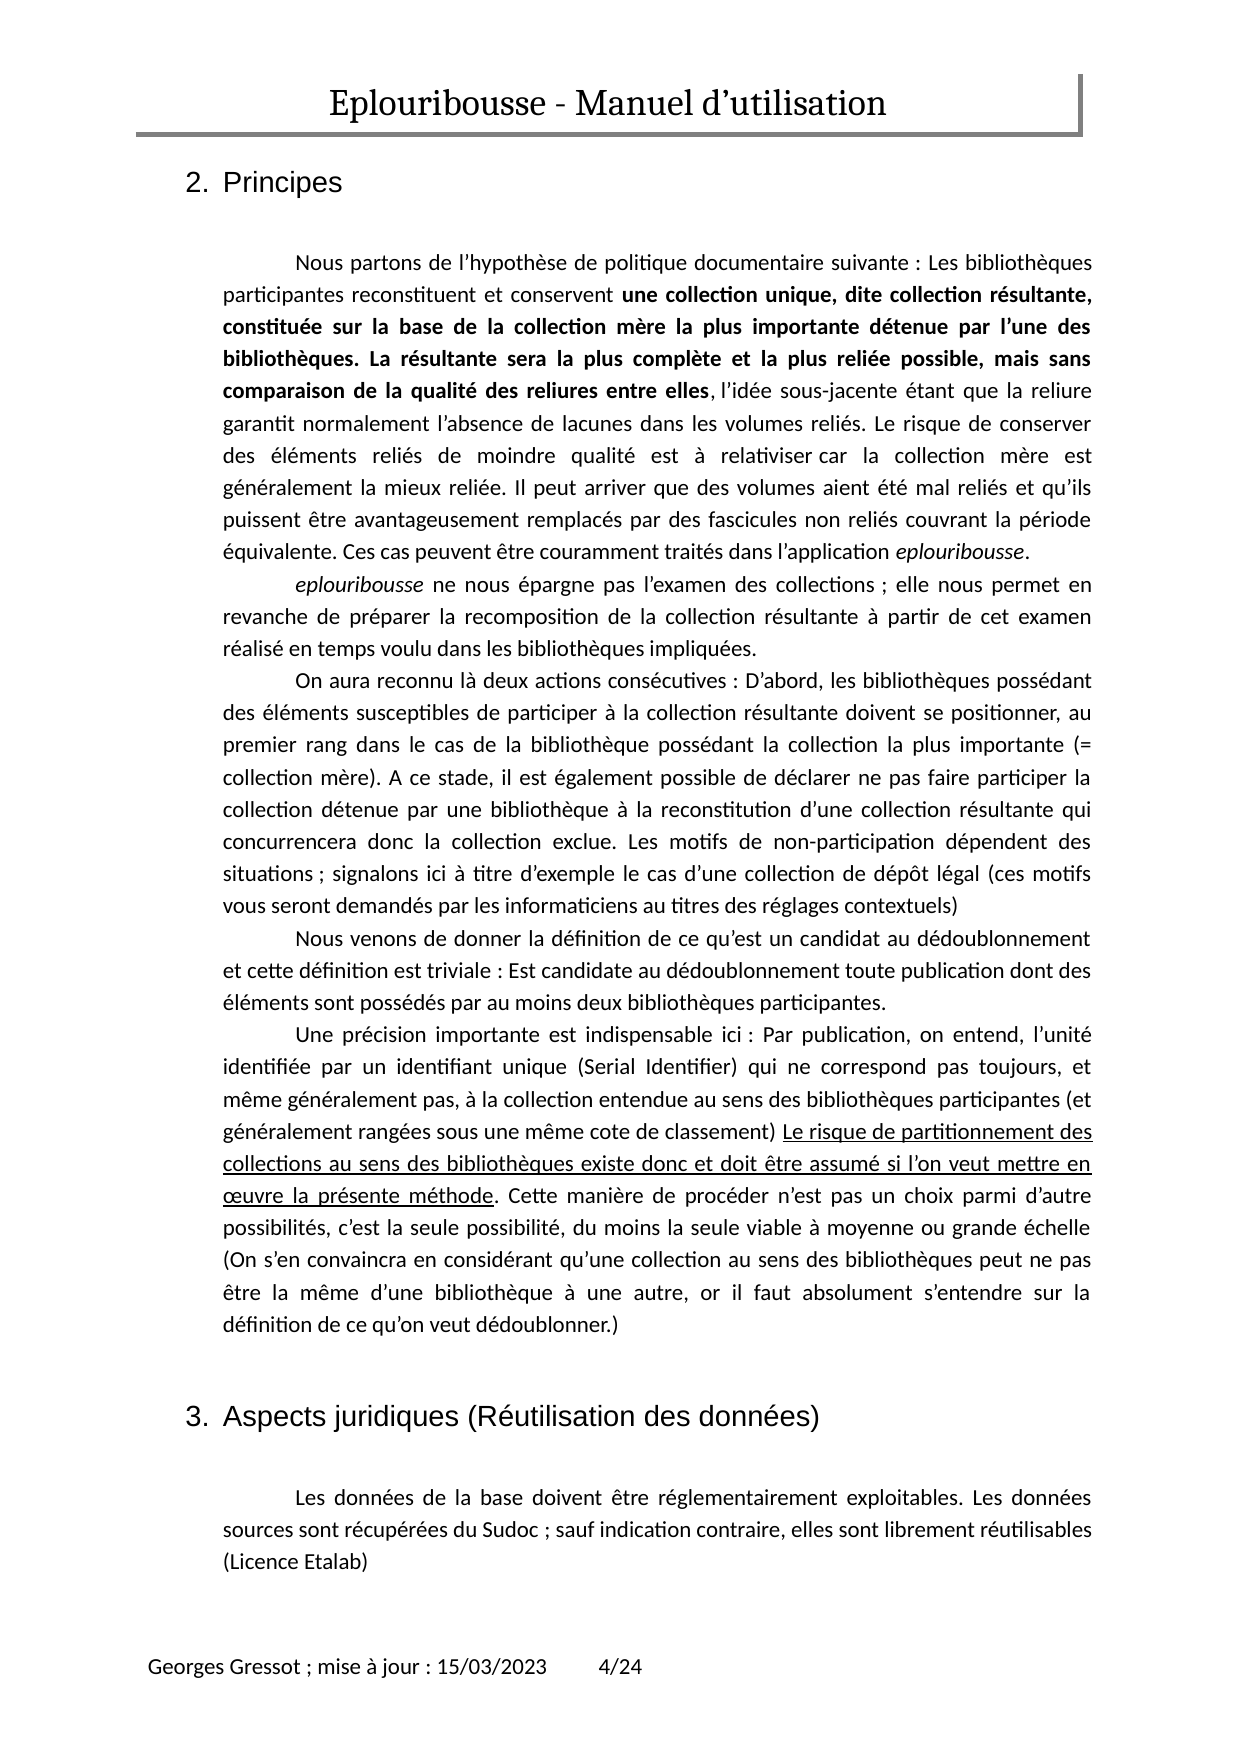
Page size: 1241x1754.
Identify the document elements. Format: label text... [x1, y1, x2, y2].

list On aura reconnu là deux actions consécutives : D’abord, les bibliothèques possédant des éléments susceptibles de participer à la collection résultante doivent se positionner, au premier rang dans le cas de la bibliothèque possédant la collection la plus importante (= collection mère). A ce stade, il est également possible de déclarer ne pas faire participer la collection détenue par une bibliothèque à la reconstitution d’une collection résultante qui concurrencera donc la collection exclue. Les motifs de non-participation dépendent des situations ; signalons ici à titre d’exemple le cas d’une collection de dépôt légal (ces motifs vous seront demandés par les informaticiens au titres des réglages contextuels) [223, 666, 1093, 919]
list eplouribousse ne nous épargne pas l’examen des collections ; elle nous permet en revanche de préparer la recomposition de la collection résultante à partir de cet examen réalisé en temps voulu dans les bibliothèques impliquées. [223, 570, 1093, 662]
list Nous venons de donner la définition de ce qu’est un candidat au dédoublonnement et cette définition est triviale : Est candidate au dédoublonnement toute publication dont des éléments sont possédés par au moins deux bibliothèques participantes. [223, 924, 1093, 1016]
list Les données de la base doivent être réglementairement exploitables. Les données sources sont récupérées du Sudoc ; sauf indication contraire, elles sont librement réutilisables (Licence Etalab) [223, 1483, 1093, 1575]
list Une précision importante est indispensable ici : Par publication, on entend, l’unité identifiée par un identifiant unique (Serial Identifier) qui ne correspond pas toujours, et même généralement pas, à la collection entendue au sens des bibliothèques participantes (et généralement rangées sous une même cote de classement) Le risque de partitionnement des collections au sens des bibliothèques existe donc et doit être assumé si l’on veut mettre en œuvre la présente méthode. Cette manière de procéder n’est pas un choix parmi d’autre possibilités, c’est la seule possibilité, du moins la seule viable à moyenne ou grande échelle (On s’en convaincra en considérant qu’une collection au sens des bibliothèques peut ne pas être la même d’une bibliothèque à une autre, or il faut absolument s’entendre sur la définition de ce qu’on veut dédoublonner.) [223, 1020, 1093, 1338]
subtitle Aspects juridiques (Réutilisation des données) [185, 1399, 1093, 1433]
list Nous partons de l’hypothèse de politique documentaire suivante : Les bibliothèques participantes reconstituent et conservent une collection unique, dite collection résultante, constituée sur la base de la collection mère la plus importante détenue par l’une des bibliothèques. La résultante sera la plus complète et la plus reliée possible, mais sans comparaison de la qualité des reliures entre elles, l’idée sous-jacente étant que la reliure garantit normalement l’absence de lacunes dans les volumes reliés. Le risque de conserver des éléments reliés de moindre qualité est à relativiser car la collection mère est généralement la mieux reliée. Il peut arriver que des volumes aient été mal reliés et qu’ils puissent être avantageusement remplacés par des fascicules non reliés couvrant la période équivalente. Ces cas peuvent être couramment traités dans l’application eplouribousse. [223, 248, 1093, 566]
subtitle Principes [185, 164, 1093, 198]
